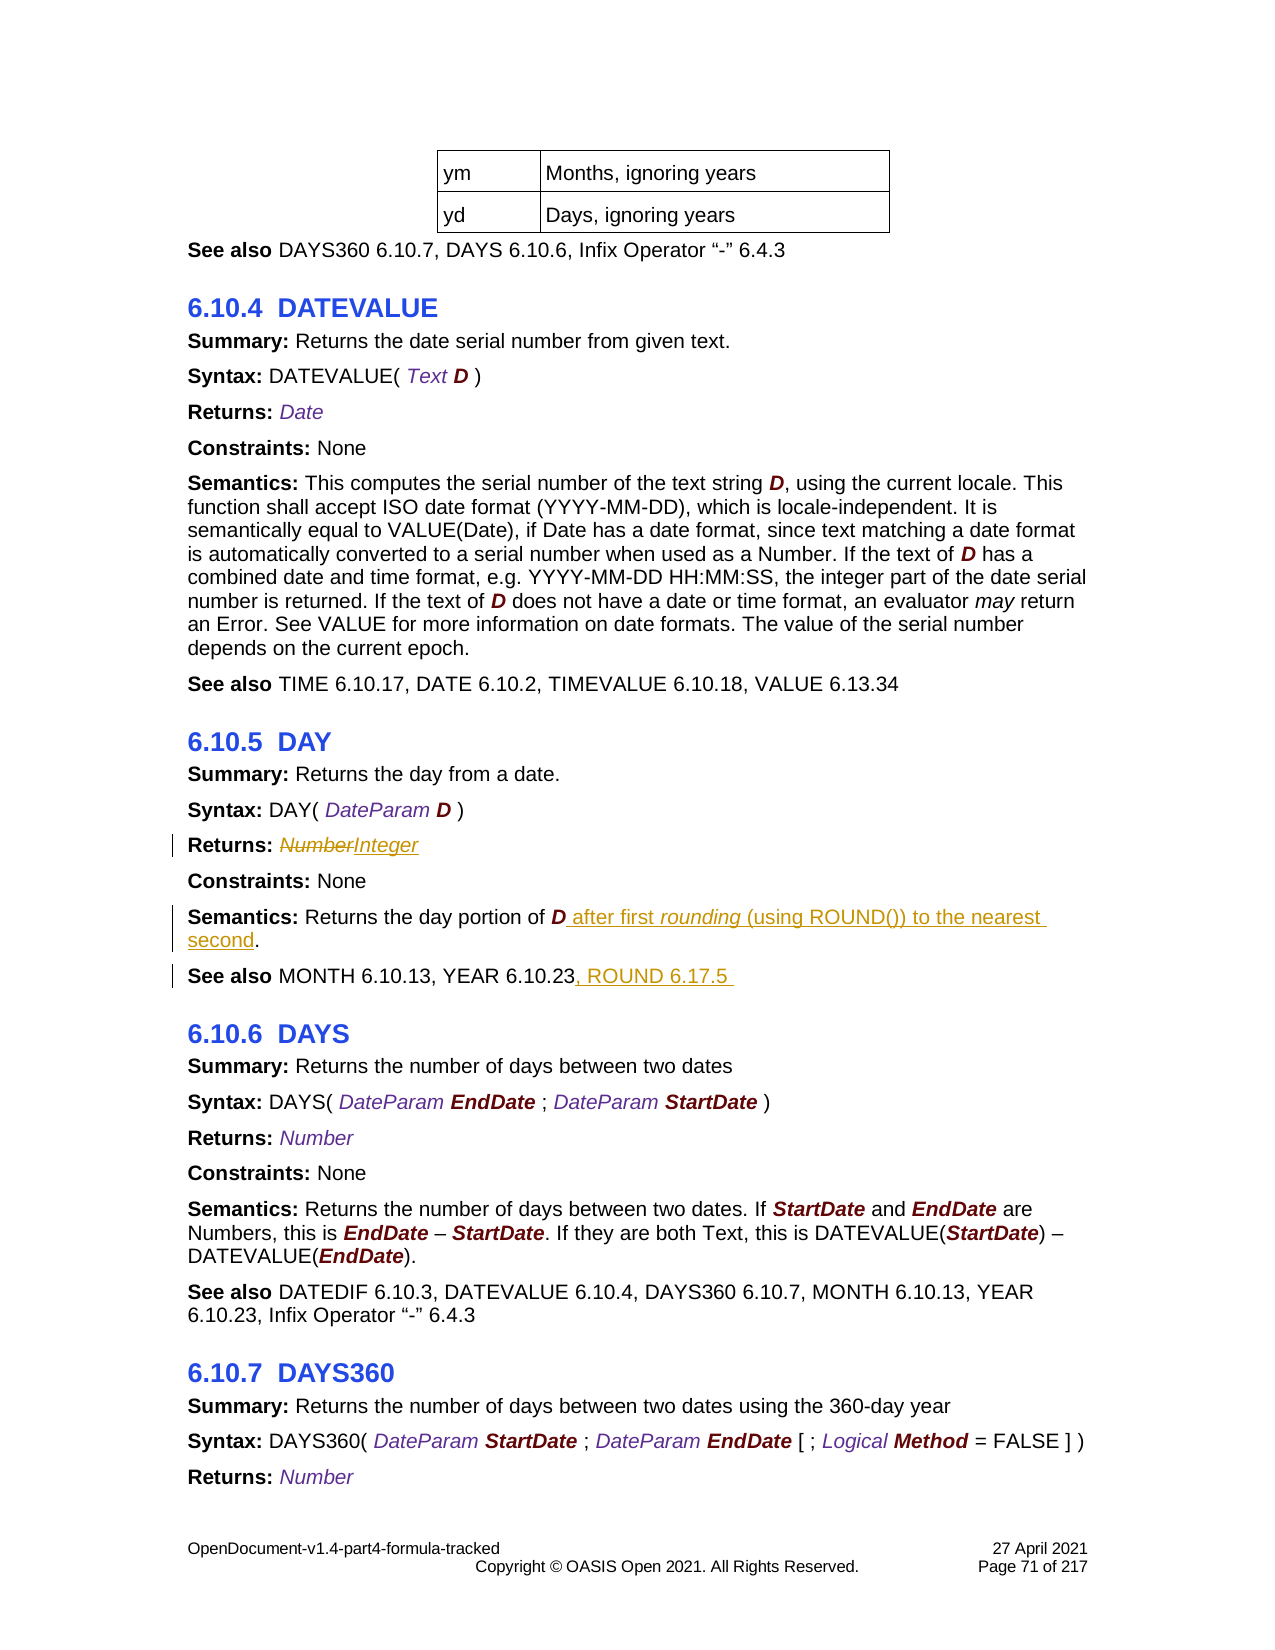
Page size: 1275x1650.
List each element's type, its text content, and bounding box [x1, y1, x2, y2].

subtitle DAYS360 [187, 1358, 1088, 1388]
table_cell Days, ignoring years [541, 192, 889, 232]
text Summary: Returns the date serial number from given text. [187, 329, 1088, 353]
text See also DAYS360 6.10.7, DAYS 6.10.6, Infix Operator “-” 6.4.3 [187, 238, 1088, 262]
text See also TIME 6.10.17, DATE 6.10.2, TIMEVALUE 6.10.18, VALUE 6.13.34 [187, 672, 1088, 696]
text Semantics: Returns the number of days between two dates. If StartDate and EndDate are Numbers, this is EndDate – StartDate. If they are both Text, this is DATEVALUE(StartDate) – DATEVALUE(EndDate). [187, 1197, 1088, 1268]
subtitle DATEVALUE [187, 293, 1088, 323]
text Syntax: DAYS360( DateParam StartDate ; DateParam EndDate [ ; Logical Method = FALSE ] ) [187, 1430, 1088, 1453]
text Constraints: None [187, 436, 1088, 459]
text Constraints: None [187, 1162, 1088, 1185]
text Returns: Integer [187, 834, 1088, 857]
text Syntax: DAYS( DateParam EndDate ; DateParam StartDate ) [187, 1091, 1088, 1114]
text Returns: Number [187, 1126, 1088, 1150]
table_cell yd [438, 192, 540, 232]
text Constraints: None [187, 869, 1088, 893]
text Syntax: DAY( DateParam D ) [187, 798, 1088, 822]
subtitle DAYS [187, 1019, 1088, 1049]
text See also MONTH 6.10.13, YEAR 6.10.23, ROUND 6.17.5 [187, 964, 1088, 988]
text Returns: Number [187, 1466, 1088, 1489]
text Semantics: Returns the day portion of D after first rounding (using ROUND()) to the nearest second. [187, 905, 1088, 952]
table_cell ym [438, 151, 540, 191]
text Returns: Date [187, 400, 1088, 424]
text Summary: Returns the day from a date. [187, 763, 1088, 786]
text See also DATEDIF 6.10.3, DATEVALUE 6.10.4, DAYS360 6.10.7, MONTH 6.10.13, YEAR 6.10.23, Infix Operator “-” 6.4.3 [187, 1280, 1088, 1327]
text Summary: Returns the number of days between two dates [187, 1055, 1088, 1078]
text Summary: Returns the number of days between two dates using the 360-day year [187, 1394, 1088, 1418]
subtitle DAY [187, 727, 1088, 757]
text Syntax: DATEVALUE( Text D ) [187, 365, 1088, 388]
text Semantics: This computes the serial number of the text string D, using the current locale. This function shall accept ISO date format (YYYY-MM-DD), which is locale-independent. It is semantically equal to VALUE(Date), if Date has a date format, since text matching a date format is automatically converted to a serial number when used as a Number. If the text of D has a combined date and time format, e.g. YYYY-MM-DD HH:MM:SS, the integer part of the date serial number is returned. If the text of D does not have a date or time format, an evaluator may return an Error. See VALUE for more information on date formats. The value of the serial number depends on the current epoch. [187, 472, 1088, 660]
table_cell Months, ignoring years [541, 151, 889, 191]
